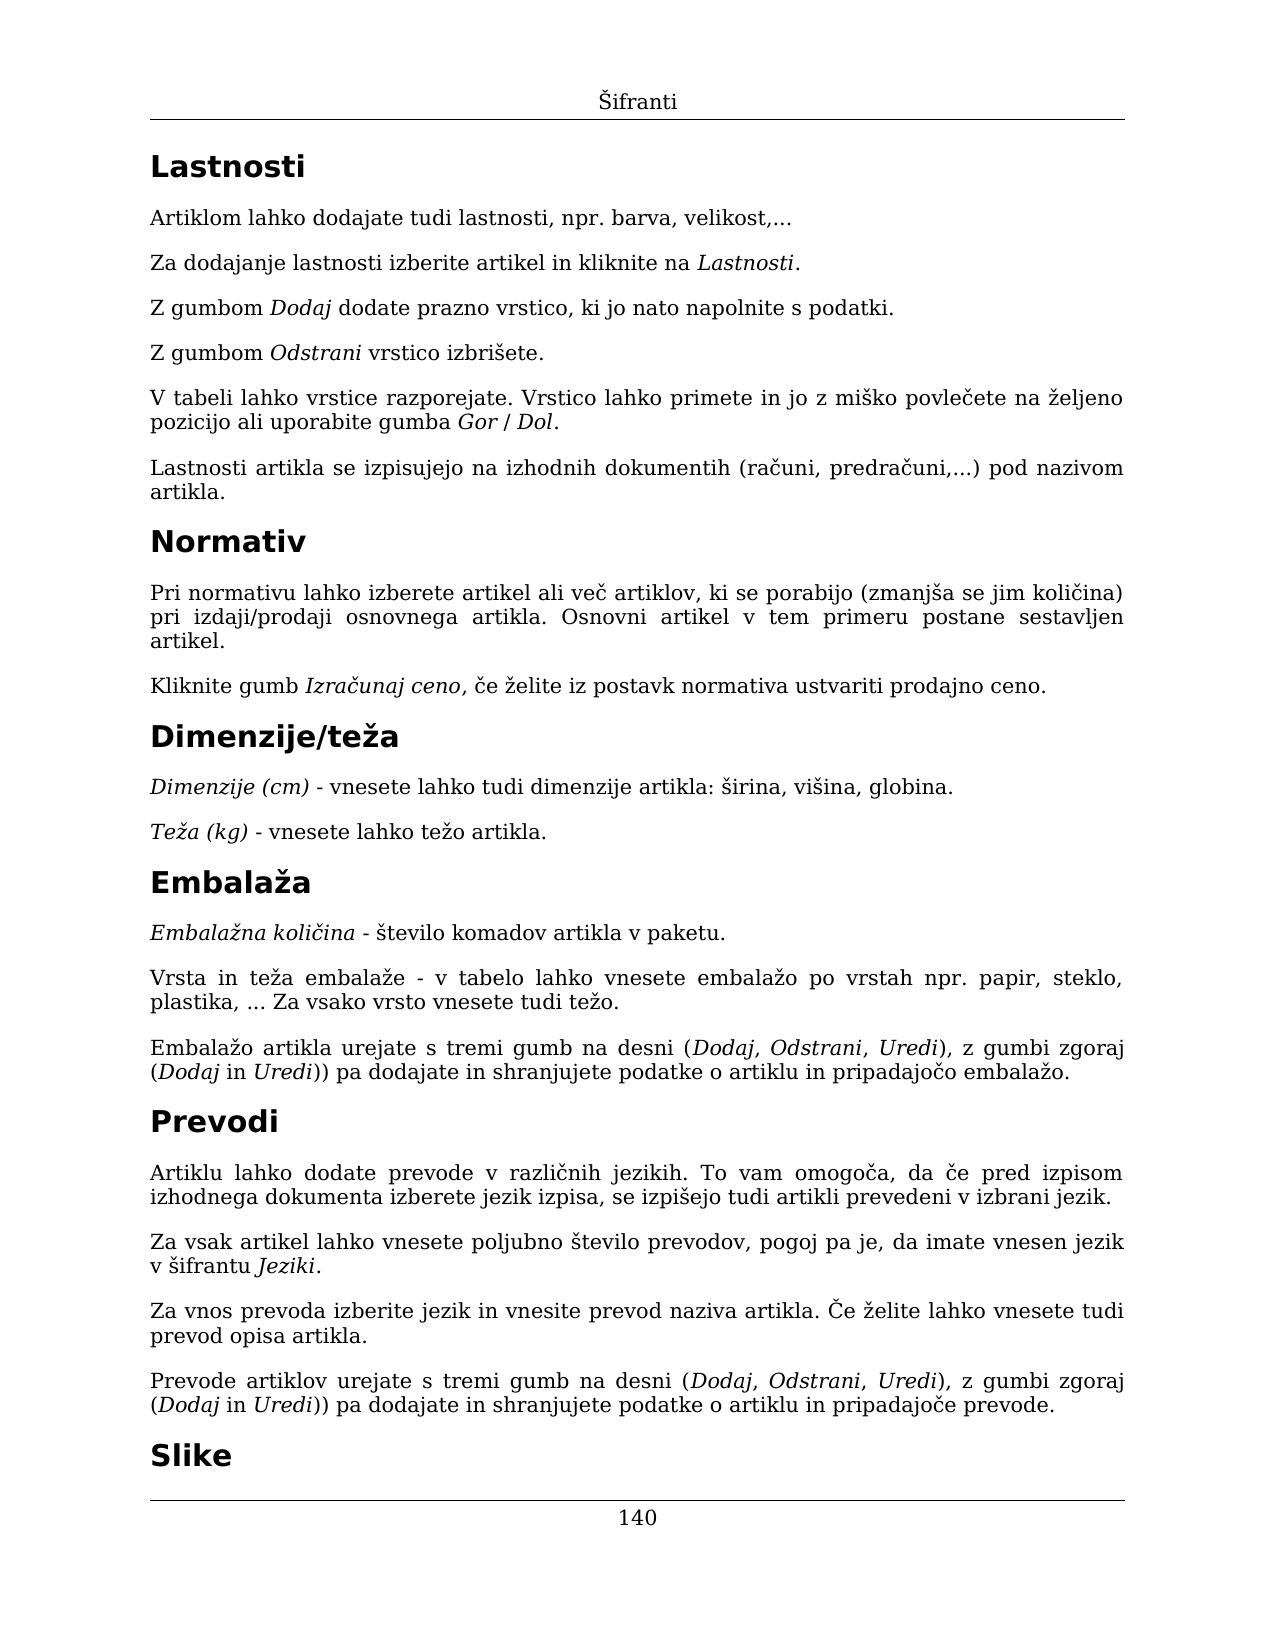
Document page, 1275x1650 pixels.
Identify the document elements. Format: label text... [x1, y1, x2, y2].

text Dimenzije/teža [150, 719, 1125, 754]
text Embalažo artikla urejate s tremi gumb na desni (Dodaj, Odstrani, Uredi), z gumbi zgoraj (Dodaj in Uredi)) pa dodajate in shranjujete podatke o artiklu in pripadajočo embalažo. [150, 1036, 1125, 1084]
text Embalažna količina - število komadov artikla v paketu. [150, 921, 1125, 945]
text V tabeli lahko vrstice razporejate. Vrstico lahko primete in jo z miško povlečete na željeno pozicijo ali uporabite gumba Gor / Dol. [150, 386, 1125, 435]
text Normativ [150, 525, 1125, 560]
text Prevode artiklov urejate s tremi gumb na desni (Dodaj, Odstrani, Uredi), z gumbi zgoraj (Dodaj in Uredi)) pa dodajate in shranjujete podatke o artiklu in pripadajoče prevode. [150, 1369, 1125, 1417]
text Za vnos prevoda izberite jezik in vnesite prevod naziva artikla. Če želite lahko vnesete tudi prevod opisa artikla. [150, 1299, 1125, 1348]
text Artiklu lahko dodate prevode v različnih jezikih. To vam omogoča, da če pred izpisom izhodnega dokumenta izberete jezik izpisa, se izpišejo tudi artikli prevedeni v izbrani jezik. [150, 1161, 1125, 1209]
text Dimenzije (cm) - vnesete lahko tudi dimenzije artikla: širina, višina, globina. [150, 775, 1125, 799]
text Pri normativu lahko izberete artikel ali več artiklov, ki se porabijo (zmanjša se jim količina) pri izdaji/prodaji osnovnega artikla. Osnovni artikel v tem primeru postane sestavljen artikel. [150, 581, 1125, 653]
text Embalaža [150, 865, 1125, 900]
text Za dodajanje lastnosti izberite artikel in kliknite na Lastnosti. [150, 251, 1125, 275]
text Vrsta in teža embalaže - v tabelo lahko vnesete embalažo po vrstah npr. papir, steklo, plastika, ... Za vsako vrsto vnesete tudi težo. [150, 966, 1125, 1015]
text Artiklom lahko dodajate tudi lastnosti, npr. barva, velikost,... [150, 206, 1125, 230]
text Z gumbom Dodaj dodate prazno vrstico, ki jo nato napolnite s podatki. [150, 296, 1125, 320]
text Teža (kg) - vnesete lahko težo artikla. [150, 820, 1125, 844]
text Kliknite gumb Izračunaj ceno, če želite iz postavk normativa ustvariti prodajno ceno. [150, 674, 1125, 698]
text Z gumbom Odstrani vrstico izbrišete. [150, 341, 1125, 365]
text Lastnosti artikla se izpisujejo na izhodnih dokumentih (računi, predračuni,...) pod nazivom artikla. [150, 456, 1125, 504]
text Lastnosti [150, 150, 1125, 185]
text Prevodi [150, 1105, 1125, 1140]
text Za vsak artikel lahko vnesete poljubno število prevodov, pogoj pa je, da imate vnesen jezik v šifrantu Jeziki. [150, 1230, 1125, 1278]
text Slike [150, 1438, 1125, 1473]
